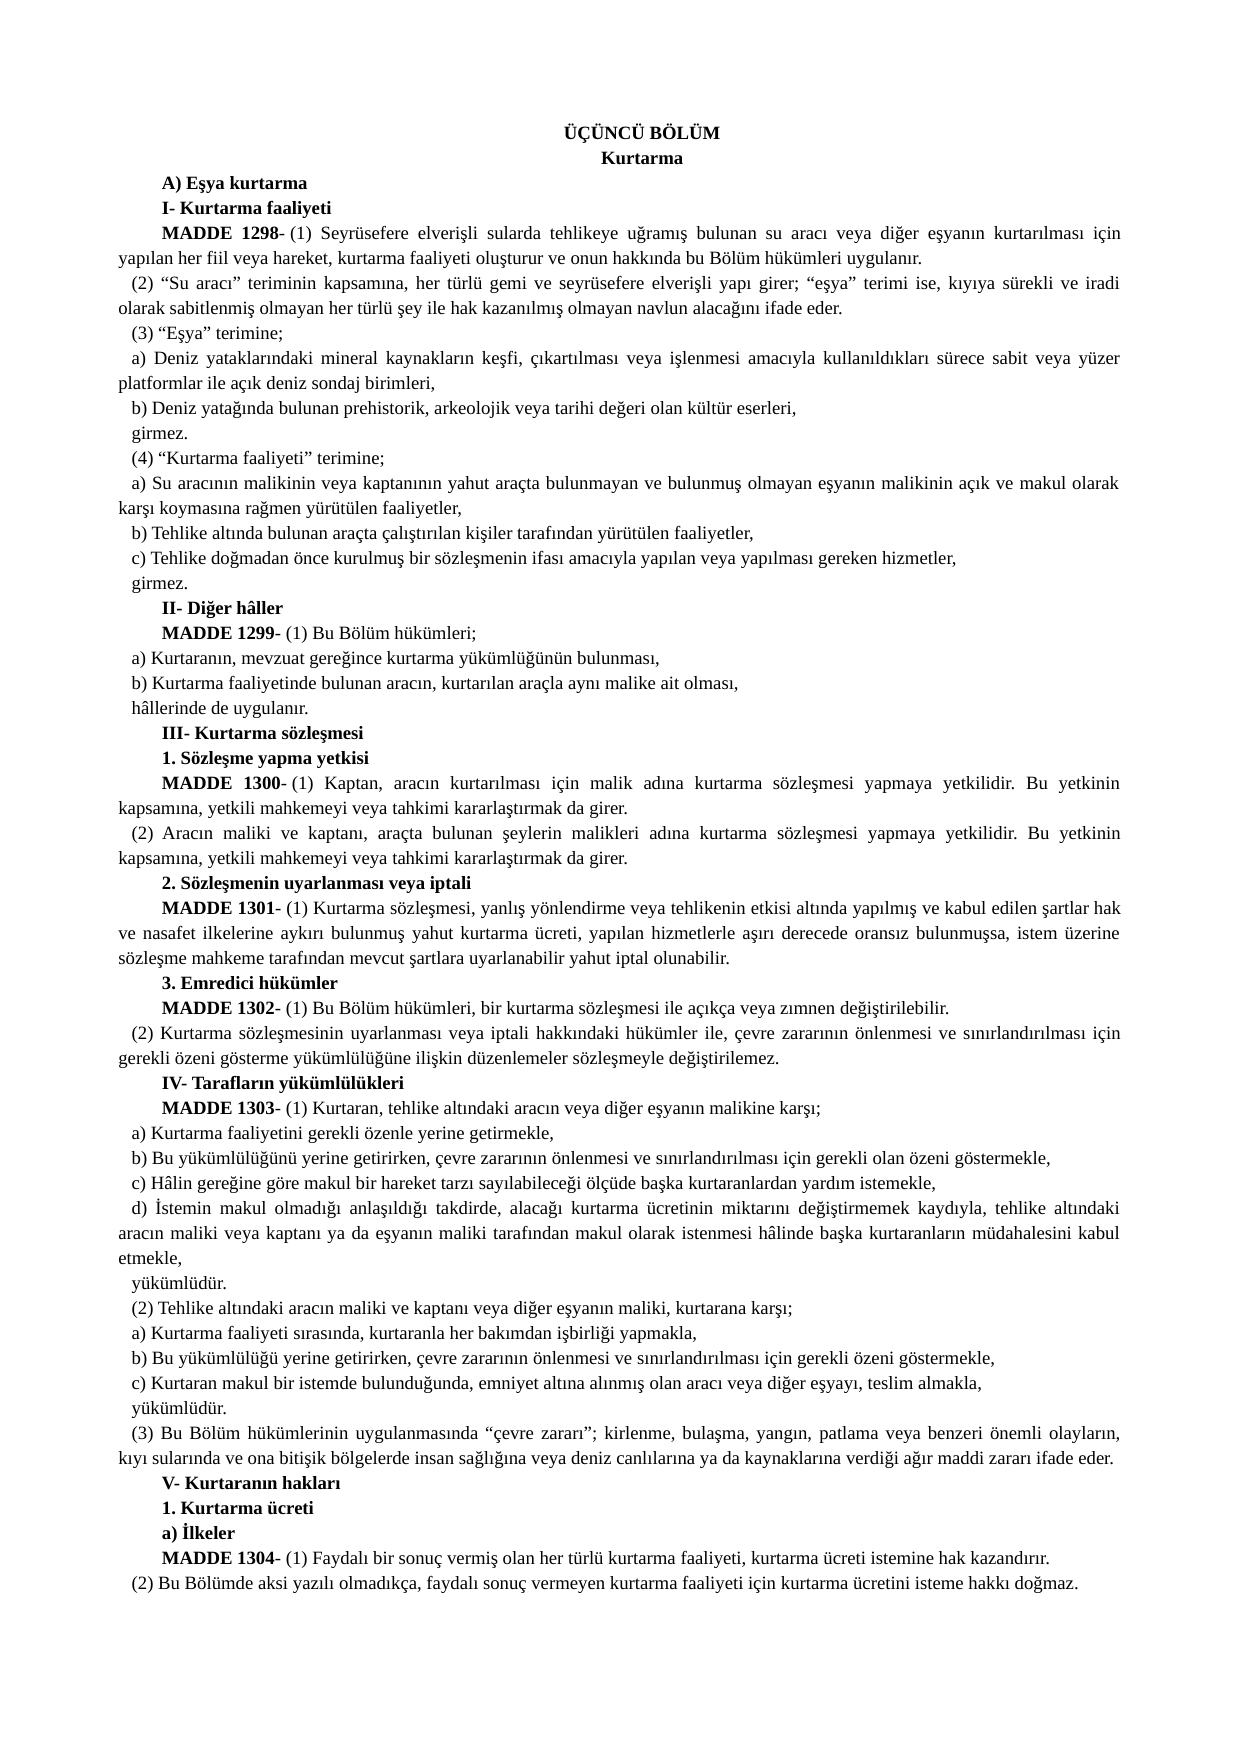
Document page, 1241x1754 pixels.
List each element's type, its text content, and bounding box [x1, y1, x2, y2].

text MADDE 1300- (1) Kaptan, aracın kurtarılması için malik adına kurtarma sözleşmesi yapmaya yetkilidir. Bu yetkinin kapsamına, yetkili mahkemeyi veya tahkimi kararlaştırmak da girer. [118, 768, 1122, 818]
text MADDE 1303- (1) Kurtaran, tehlike altındaki aracın veya diğer eşyanın malikine karşı; [118, 1093, 1122, 1118]
text 2. Sözleşmenin uyarlanması veya iptali [118, 868, 1122, 893]
text b) Deniz yatağında bulunan prehistorik, arkeolojik veya tarihi değeri olan kültür eserleri, [118, 393, 1122, 418]
text III- Kurtarma sözleşmesi [118, 718, 1122, 743]
text Kurtarma [118, 143, 1122, 168]
text a) Kurtarma faaliyetini gerekli özenle yerine getirmekle, [118, 1118, 1122, 1143]
text a) Kurtaranın, mevzuat gereğince kurtarma yükümlüğünün bulunması, [118, 643, 1122, 668]
text (2) Kurtarma sözleşmesinin uyarlanması veya iptali hakkındaki hükümler ile, çevre zararının önlenmesi ve sınırlandırılması için gerekli özeni gösterme yükümlülüğüne ilişkin düzenlemeler sözleşmeyle değiştirilemez. [118, 1018, 1122, 1068]
text V- Kurtaranın hakları [118, 1468, 1122, 1493]
text IV- Tarafların yükümlülükleri [118, 1068, 1122, 1093]
text 3. Emredici hükümler [118, 968, 1122, 993]
text MADDE 1301- (1) Kurtarma sözleşmesi, yanlış yönlendirme veya tehlikenin etkisi altında yapılmış ve kabul edilen şartlar hak ve nasafet ilkelerine aykırı bulunmuş yahut kurtarma ücreti, yapılan hizmetlerle aşırı derecede oransız bulunmuşsa, istem üzerine sözleşme mahkeme tarafından mevcut şartlara uyarlanabilir yahut iptal olunabilir. [118, 893, 1122, 968]
text (2) Aracın maliki ve kaptanı, araçta bulunan şeylerin malikleri adına kurtarma sözleşmesi yapmaya yetkilidir. Bu yetkinin kapsamına, yetkili mahkemeyi veya tahkimi kararlaştırmak da girer. [118, 818, 1122, 868]
text (3) “Eşya” terimine; [118, 318, 1122, 343]
text a) Su aracının malikinin veya kaptanının yahut araçta bulunmayan ve bulunmuş olmayan eşyanın malikinin açık ve makul olarak karşı koymasına rağmen yürütülen faaliyetler, [118, 468, 1122, 518]
text MADDE 1304- (1) Faydalı bir sonuç vermiş olan her türlü kurtarma faaliyeti, kurtarma ücreti istemine hak kazandırır. [118, 1543, 1122, 1568]
text c) Hâlin gereğine göre makul bir hareket tarzı sayılabileceği ölçüde başka kurtaranlardan yardım istemekle, [118, 1168, 1122, 1193]
text b) Tehlike altında bulunan araçta çalıştırılan kişiler tarafından yürütülen faaliyetler, [118, 518, 1122, 543]
text a) İlkeler [118, 1518, 1122, 1543]
text 1. Sözleşme yapma yetkisi [118, 743, 1122, 768]
text girmez. [118, 568, 1122, 593]
text girmez. [118, 418, 1122, 443]
text (2) Bu Bölümde aksi yazılı olmadıkça, faydalı sonuç vermeyen kurtarma faaliyeti için kurtarma ücretini isteme hakkı doğmaz. [118, 1568, 1122, 1593]
text ÜÇÜNCÜ BÖLÜM [118, 118, 1122, 143]
text (4) “Kurtarma faaliyeti” terimine; [118, 443, 1122, 468]
text I- Kurtarma faaliyeti [118, 193, 1122, 218]
text c) Kurtaran makul bir istemde bulunduğunda, emniyet altına alınmış olan aracı veya diğer eşyayı, teslim almakla, [118, 1368, 1122, 1393]
text yükümlüdür. [118, 1393, 1122, 1418]
text a) Kurtarma faaliyeti sırasında, kurtaranla her bakımdan işbirliği yapmakla, [118, 1318, 1122, 1343]
text a) Deniz yataklarındaki mineral kaynakların keşfi, çıkartılması veya işlenmesi amacıyla kullanıldıkları sürece sabit veya yüzer platformlar ile açık deniz sondaj birimleri, [118, 343, 1122, 393]
text MADDE 1302- (1) Bu Bölüm hükümleri, bir kurtarma sözleşmesi ile açıkça veya zımnen değiştirilebilir. [118, 993, 1122, 1018]
text b) Kurtarma faaliyetinde bulunan aracın, kurtarılan araçla aynı malike ait olması, [118, 668, 1122, 693]
text 1. Kurtarma ücreti [118, 1493, 1122, 1518]
text b) Bu yükümlülüğü yerine getirirken, çevre zararının önlenmesi ve sınırlandırılması için gerekli özeni göstermekle, [118, 1343, 1122, 1368]
text (3) Bu Bölüm hükümlerinin uygulanmasında “çevre zararı”; kirlenme, bulaşma, yangın, patlama veya benzeri önemli olayların, kıyı sularında ve ona bitişik bölgelerde insan sağlığına veya deniz canlılarına ya da kaynaklarına verdiği ağır maddi zararı ifade eder. [118, 1418, 1122, 1468]
text A) Eşya kurtarma [118, 168, 1122, 193]
text II- Diğer hâller [118, 593, 1122, 618]
text b) Bu yükümlülüğünü yerine getirirken, çevre zararının önlenmesi ve sınırlandırılması için gerekli olan özeni göstermekle, [118, 1143, 1122, 1168]
text (2) “Su aracı” teriminin kapsamına, her türlü gemi ve seyrüsefere elverişli yapı girer; “eşya” terimi ise, kıyıya sürekli ve iradi olarak sabitlenmiş olmayan her türlü şey ile hak kazanılmış olmayan navlun alacağını ifade eder. [118, 268, 1122, 318]
text yükümlüdür. [118, 1268, 1122, 1293]
text MADDE 1299- (1) Bu Bölüm hükümleri; [118, 618, 1122, 643]
text c) Tehlike doğmadan önce kurulmuş bir sözleşmenin ifası amacıyla yapılan veya yapılması gereken hizmetler, [118, 543, 1122, 568]
text d) İstemin makul olmadığı anlaşıldığı takdirde, alacağı kurtarma ücretinin miktarını değiştirmemek kaydıyla, tehlike altındaki aracın maliki veya kaptanı ya da eşyanın maliki tarafından makul olarak istenmesi hâlinde başka kurtaranların müdahalesini kabul etmekle, [118, 1193, 1122, 1268]
text (2) Tehlike altındaki aracın maliki ve kaptanı veya diğer eşyanın maliki, kurtarana karşı; [118, 1293, 1122, 1318]
text MADDE 1298- (1) Seyrüsefere elverişli sularda tehlikeye uğramış bulunan su aracı veya diğer eşyanın kurtarılması için yapılan her fiil veya hareket, kurtarma faaliyeti oluşturur ve onun hakkında bu Bölüm hükümleri uygulanır. [118, 218, 1122, 268]
text hâllerinde de uygulanır. [118, 693, 1122, 718]
